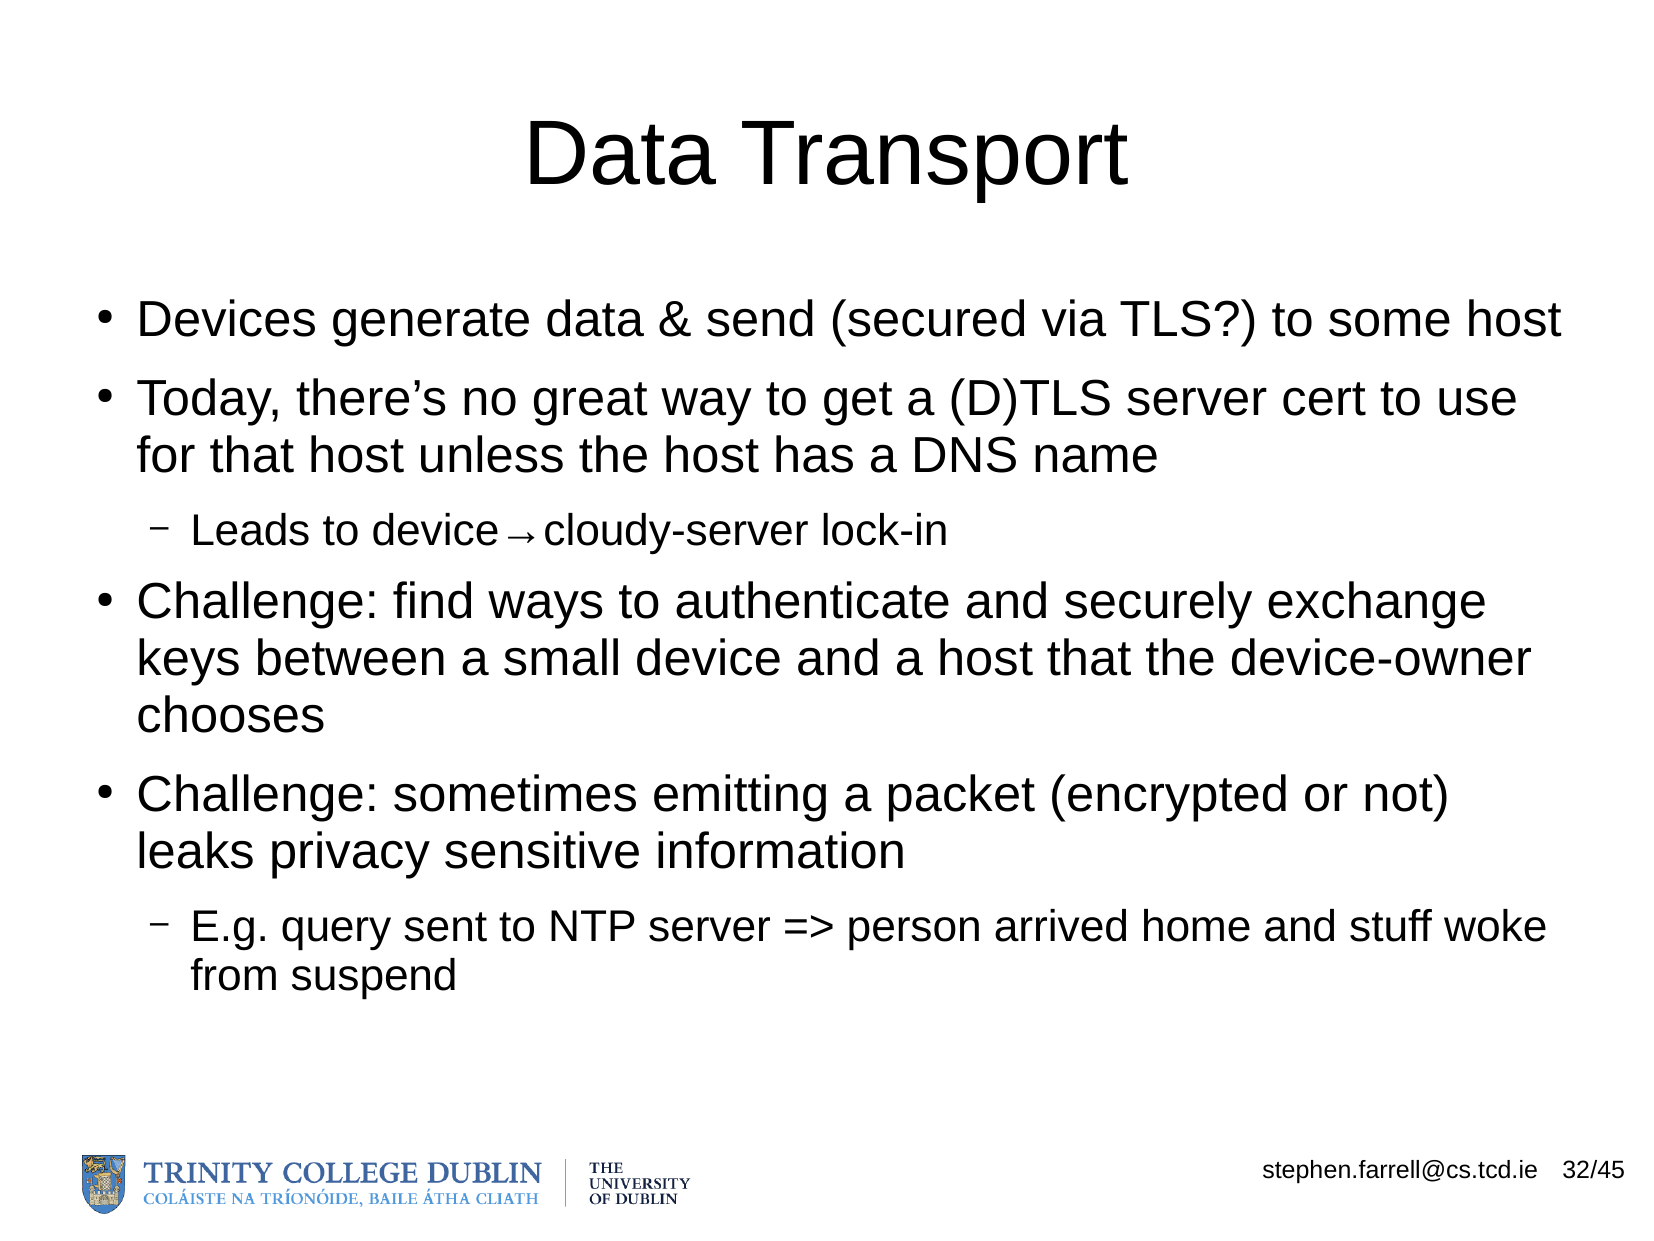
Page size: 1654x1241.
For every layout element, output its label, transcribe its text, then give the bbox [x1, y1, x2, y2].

list Devices generate data & send (secured via TLS?) to some host Today, there’s no great way to get a (D)TLS server cert to use for that host unless the host has a DNS name Leads to device→cloudy-server lock-in Challenge: find ways to authenticate and securely exchange keys between a small device and a host that the device-owner chooses Challenge: sometimes emitting a packet (encrypted or not) leaks privacy sensitive information E.g. query sent to NTP server => person arrived home and stuff woke from suspend [82, 290, 1571, 1010]
title Data Transport [82, 49, 1571, 257]
picture [82, 1155, 694, 1214]
